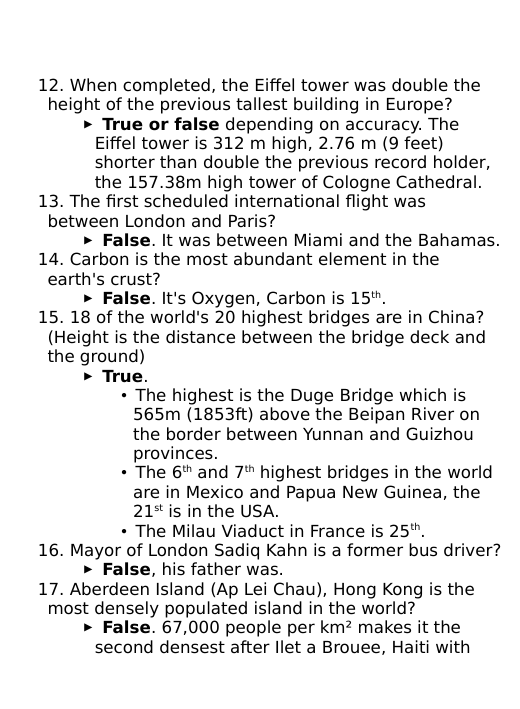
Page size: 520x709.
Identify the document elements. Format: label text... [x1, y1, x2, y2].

list True. [83, 367, 502, 386]
list True or false depending on accuracy. The Eiffel tower is 312 m high, 2.76 m (9 feet) shorter than double the previous record holder, the 157.38m high tower of Cologne Cathedral. [83, 115, 502, 192]
list False. 67,000 people per km² makes it the second densest after Ilet a Brouee, Haiti with [83, 618, 502, 657]
list False. It was between Miami and the Bahamas. [83, 231, 502, 250]
list Carbon is the most abundant element in the earth's crust? [32, 250, 502, 289]
list The first scheduled international flight was between London and Paris? [32, 192, 502, 231]
list False, his father was. [83, 560, 502, 580]
list The 6th and 7th highest bridges in the world are in Mexico and Papua New Guinea, the 21st is in the USA. [121, 463, 502, 522]
list The highest is the Duge Bridge which is 565m (1853ft) above the Beipan River on the border between Yunnan and Guizhou provinces. [121, 386, 502, 463]
list False. It's Oxygen, Carbon is 15th. [83, 289, 502, 308]
list Aberdeen Island (Ap Lei Chau), Hong Kong is the most densely populated island in the world? [32, 580, 502, 618]
list 18 of the world's 20 highest bridges are in China? (Height is the distance between the bridge deck and the ground) [32, 308, 502, 367]
list Mayor of London Sadiq Kahn is a former bus driver? [32, 541, 502, 560]
list When completed, the Eiffel tower was double the height of the previous tallest building in Europe? [32, 76, 502, 115]
list The Milau Viaduct in France is 25th. [121, 522, 502, 541]
